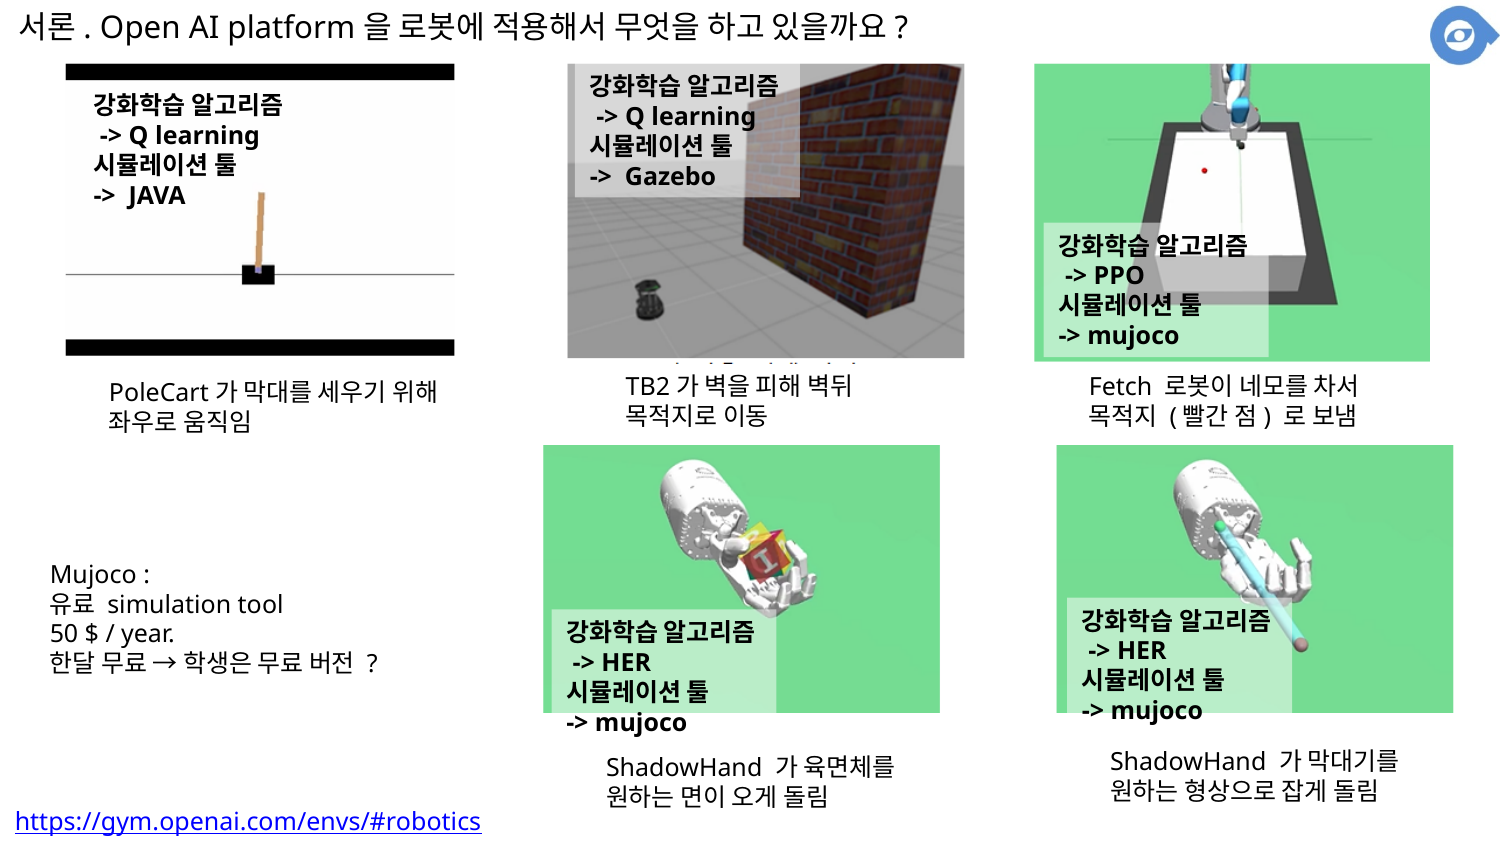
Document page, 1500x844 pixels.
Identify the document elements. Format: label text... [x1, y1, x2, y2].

text_box ShadowHand 가 육면체를 원하는 면이 오게 돌림 [591, 744, 917, 820]
text_box Mujoco : 유료 simulation tool 50 $ / year. 한달 무료 → 학생은 무료 버전 ? [35, 550, 422, 686]
text_box 서론. Open AI platform을 로봇에 적용해서 무엇을 하고 있을까요? [3, 0, 1036, 53]
text_box PoleCart가 막대를 세우기 위해 좌우로 움직임 [94, 369, 459, 445]
picture [527, 445, 1465, 713]
text_box 강화학습 알고리즘 -> Q learning 시뮬레이션 툴 -> Gazebo [574, 62, 800, 198]
picture [46, 0, 1500, 364]
text_box 강화학습 알고리즘 -> Q learning 시뮬레이션 툴 -> JAVA [78, 81, 304, 217]
text_box 강화학습 알고리즘 -> HER 시뮬레이션 툴 -> mujoco [1067, 597, 1293, 733]
text_box 강화학습 알고리즘 -> HER 시뮬레이션 툴 -> mujoco [551, 609, 777, 744]
text_box TB2가 벽을 피해 벽뒤 목적지로 이동 [610, 364, 875, 438]
text_box https://gym.openai.com/envs/#robotics [0, 798, 586, 844]
text_box Fetch 로봇이 네모를 차서 목적지 (빨간 점) 로 보냄 [1074, 364, 1379, 438]
text_box ShadowHand 가 막대기를 원하는 형상으로 잡게 돌림 [1095, 738, 1421, 813]
text_box 강화학습 알고리즘 -> PPO 시뮬레이션 툴 -> mujoco [1043, 222, 1269, 358]
